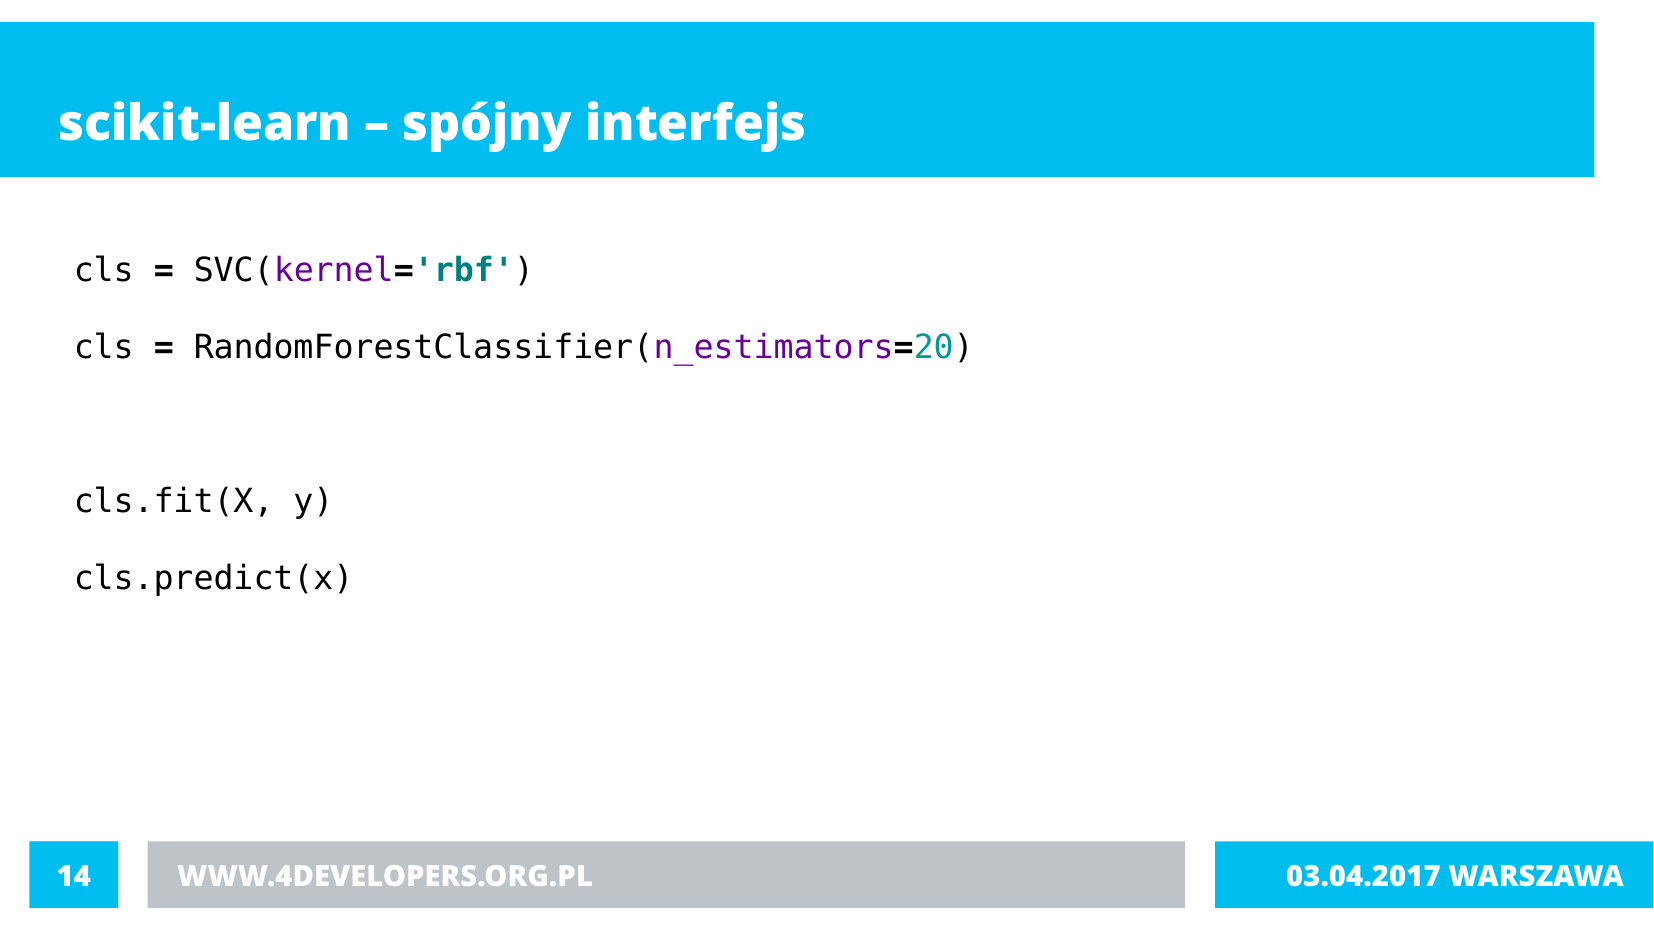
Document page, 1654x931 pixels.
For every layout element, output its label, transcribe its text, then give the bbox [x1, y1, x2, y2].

text_box cls = SVC(kernel='rbf') cls = RandomForestClassifier(n_estimators=20) cls.fit(X, y) cls.predict(x) [59, 243, 1336, 766]
title scikit-learn – spójny interfejs [59, 44, 1595, 156]
